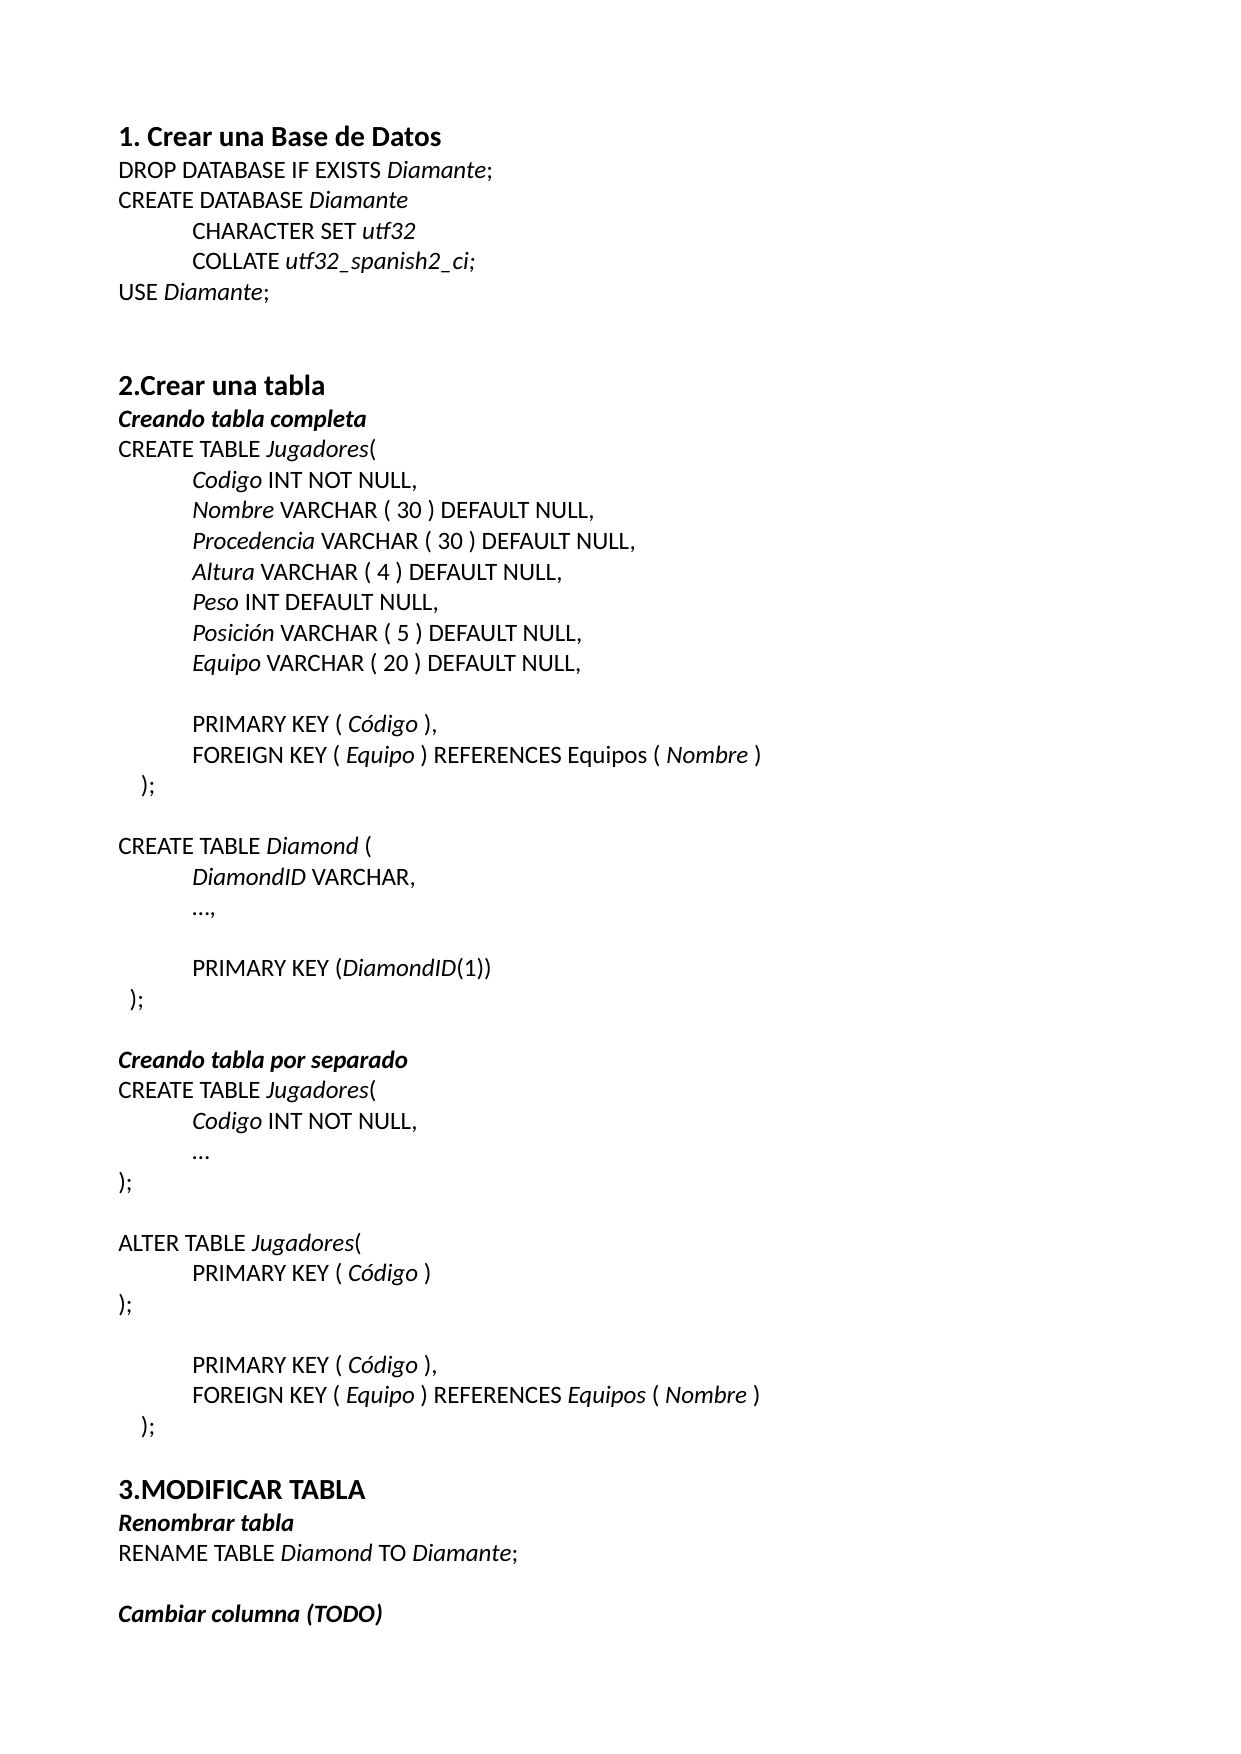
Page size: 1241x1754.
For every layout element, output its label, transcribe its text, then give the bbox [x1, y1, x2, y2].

text RENAME TABLE Diamond TO Diamante; [118, 1537, 1122, 1568]
text CREATE TABLE Jugadores( Codigo INT NOT NULL, Nombre VARCHAR ( 30 ) DEFAULT NULL, Procedencia VARCHAR ( 30 ) DEFAULT NULL, Altura VARCHAR ( 4 ) DEFAULT NULL, Peso INT DEFAULT NULL, Posición VARCHAR ( 5 ) DEFAULT NULL, Equipo VARCHAR ( 20 ) DEFAULT NULL, PRIMARY KEY ( Código ), FOREIGN KEY ( Equipo ) REFERENCES Equipos ( Nombre ) ); [118, 433, 1122, 800]
text Creando tabla completa [118, 403, 1122, 433]
text PRIMARY KEY (DiamondID(1)) ); [118, 922, 1122, 1013]
text Cambiar columna (TODO) [118, 1598, 1122, 1629]
text ALTER TABLE Jugadores( [118, 1227, 1122, 1258]
text 3.MODIFICAR TABLA [118, 1471, 1122, 1507]
text Renombrar tabla [118, 1507, 1122, 1537]
text USE Diamante; [118, 276, 1122, 306]
text COLLATE utf32_spanish2_ci; [118, 245, 1122, 276]
text 2.Crear una tabla [118, 367, 1122, 403]
text ); PRIMARY KEY ( Código ), FOREIGN KEY ( Equipo ) REFERENCES Equipos ( Nombre ) ); [118, 1288, 1122, 1441]
text Creando tabla por separado [118, 1044, 1122, 1074]
text CREATE TABLE Jugadores( Codigo INT NOT NULL, … [118, 1074, 1122, 1166]
text DROP DATABASE IF EXISTS Diamante; [118, 154, 1122, 184]
text 1. Crear una Base de Datos [118, 118, 1122, 154]
text ); [118, 1166, 1122, 1197]
text CREATE DATABASE Diamante [118, 184, 1122, 215]
text CREATE TABLE Diamond ( DiamondID VARCHAR, …, [118, 830, 1122, 922]
text PRIMARY KEY ( Código ) [118, 1258, 1122, 1288]
text CHARACTER SET utf32 [118, 215, 1122, 245]
